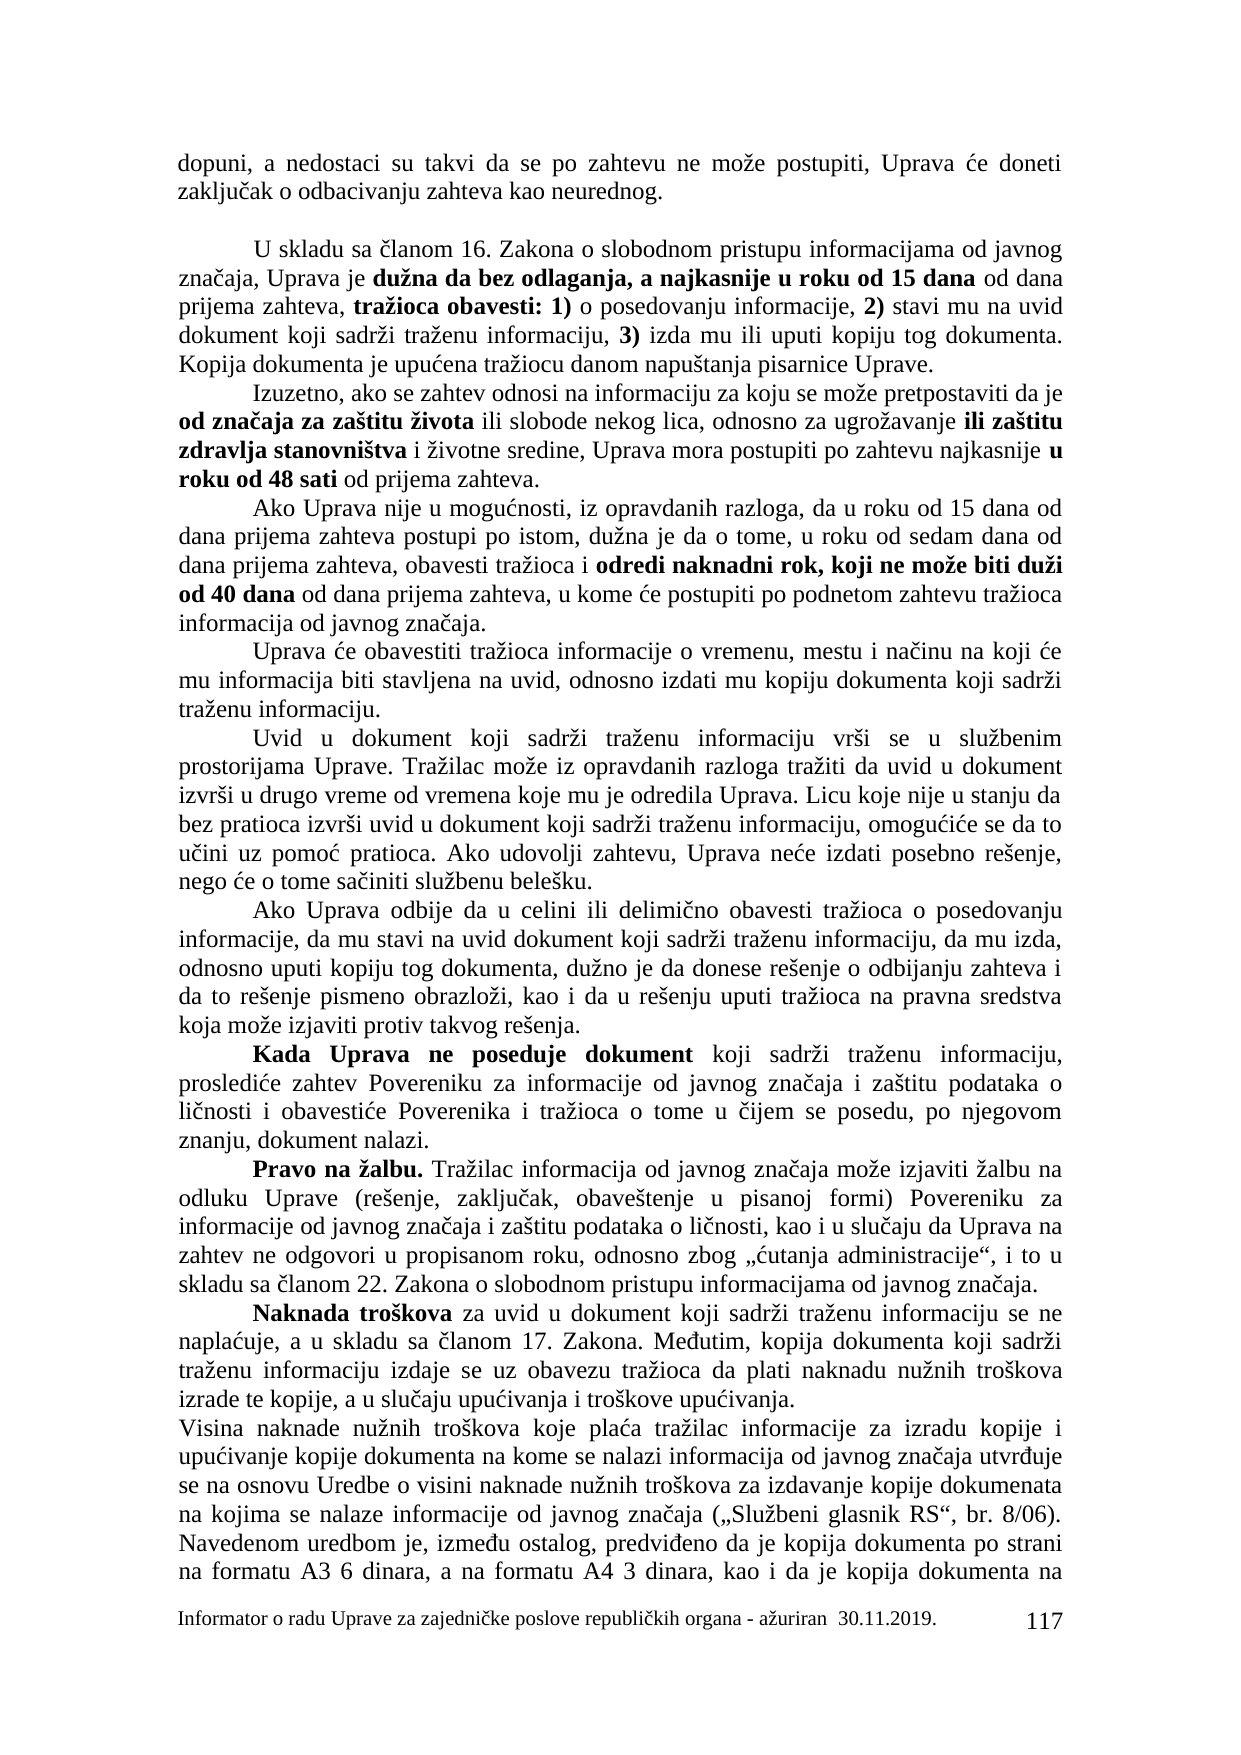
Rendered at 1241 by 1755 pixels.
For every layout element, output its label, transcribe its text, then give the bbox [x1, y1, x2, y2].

text dopuni, a nedostaci su takvi da se po zahtevu ne može postupiti, Uprava će doneti zaklјučak o odbacivanju zahteva kao neurednog. [177, 148, 1063, 205]
text Izuzetno, ako se zahtev odnosi na informaciju za koju se može pretpostaviti da je od značaja za zaštitu života ili slobode nekog lica, odnosno za ugrožavanje ili zaštitu zdravlјa stanovništva i životne sredine, Uprava mora postupiti po zahtevu najkasnije u roku od 48 sati od prijema zahteva. [178, 378, 1063, 493]
text Ako Uprava nije u mogućnosti, iz opravdanih razloga, da u roku od 15 dana od dana prijema zahteva postupi po istom, dužna je da o tome, u roku od sedam dana od dana prijema zahteva, obavesti tražioca i odredi naknadni rok, koji ne može biti duži od 40 dana od dana prijema zahteva, u kome će postupiti po podnetom zahtevu tražioca informacija od javnog značaja. [178, 493, 1063, 636]
text Ako Uprava odbije da u celini ili delimično obavesti tražioca o posedovanju informacije, da mu stavi na uvid dokument koji sadrži traženu informaciju, da mu izda, odnosno uputi kopiju tog dokumenta, dužno je da donese rešenje o odbijanju zahteva i da to rešenje pismeno obrazloži, kao i da u rešenju uputi tražioca na pravna sredstva koja može izjaviti protiv takvog rešenja. [178, 895, 1063, 1039]
text Uvid u dokument koji sadrži traženu informaciju vrši se u službenim prostorijama Uprave. Tražilac može iz opravdanih razloga tražiti da uvid u dokument izvrši u drugo vreme od vremena koje mu je odredila Uprava. Licu koje nije u stanju da bez pratioca izvrši uvid u dokument koji sadrži traženu informaciju, omogućiće se da to učini uz pomoć pratioca. Ako udovolјi zahtevu, Uprava neće izdati posebno rešenje, nego će o tome sačiniti službenu belešku. [178, 723, 1063, 895]
text Visina naknade nužnih troškova koje plaća tražilac informacije za izradu kopije i upućivanje kopije dokumenta na kome se nalazi informacija od javnog značaja utvrđuje se na osnovu Uredbe o visini naknade nužnih troškova za izdavanje kopije dokumenata na kojima se nalaze informacije od javnog značaja („Službeni glasnik RS“, br. 8/06). Navedenom uredbom je, između ostalog, predviđeno da je kopija dokumenta po strani na formatu A3 6 dinara, a na formatu A4 3 dinara, kao i da je kopija dokumenta na [178, 1413, 1063, 1585]
text Kada Uprava ne poseduje dokument koji sadrži traženu informaciju, proslediće zahtev Povereniku za informacije od javnog značaja i zaštitu podataka o ličnosti i obavestiće Poverenika i tražioca o tome u čijem se posedu, po njegovom znanju, dokument nalazi. [178, 1039, 1063, 1154]
text Pravo na žalbu. Tražilac informacija od javnog značaja može izjaviti žalbu na odluku Uprave (rešenje, zaklјučak, obaveštenje u pisanoj formi) Povereniku za informacije od javnog značaja i zaštitu podataka o ličnosti, kao i u slučaju da Uprava na zahtev ne odgovori u propisanom roku, odnosno zbog „ćutanja administracije“, i to u skladu sa članom 22. Zakona o slobodnom pristupu informacijama od javnog značaja. [178, 1154, 1063, 1298]
text U skladu sa članom 16. Zakona o slobodnom pristupu informacijama od javnog značaja, Uprava je dužna da bez odlaganja, a najkasnije u roku od 15 dana od dana prijema zahteva, tražioca obavesti: 1) o posedovanju informacije, 2) stavi mu na uvid dokument koji sadrži traženu informaciju, 3) izda mu ili uputi kopiju tog dokumenta. Kopija dokumenta je upućena tražiocu danom napuštanja pisarnice Uprave. [178, 234, 1063, 378]
text Naknada troškova za uvid u dokument koji sadrži traženu informaciju se ne naplaćuje, a u skladu sa članom 17. Zakona. Međutim, kopija dokumenta koji sadrži traženu informaciju izdaje se uz obavezu tražioca da plati naknadu nužnih troškova izrade te kopije, a u slučaju upućivanja i troškove upućivanja. [178, 1298, 1063, 1413]
text Uprava će obavestiti tražioca informacije o vremenu, mestu i načinu na koji će mu informacija biti stavlјena na uvid, odnosno izdati mu kopiju dokumenta koji sadrži traženu informaciju. [178, 636, 1063, 723]
